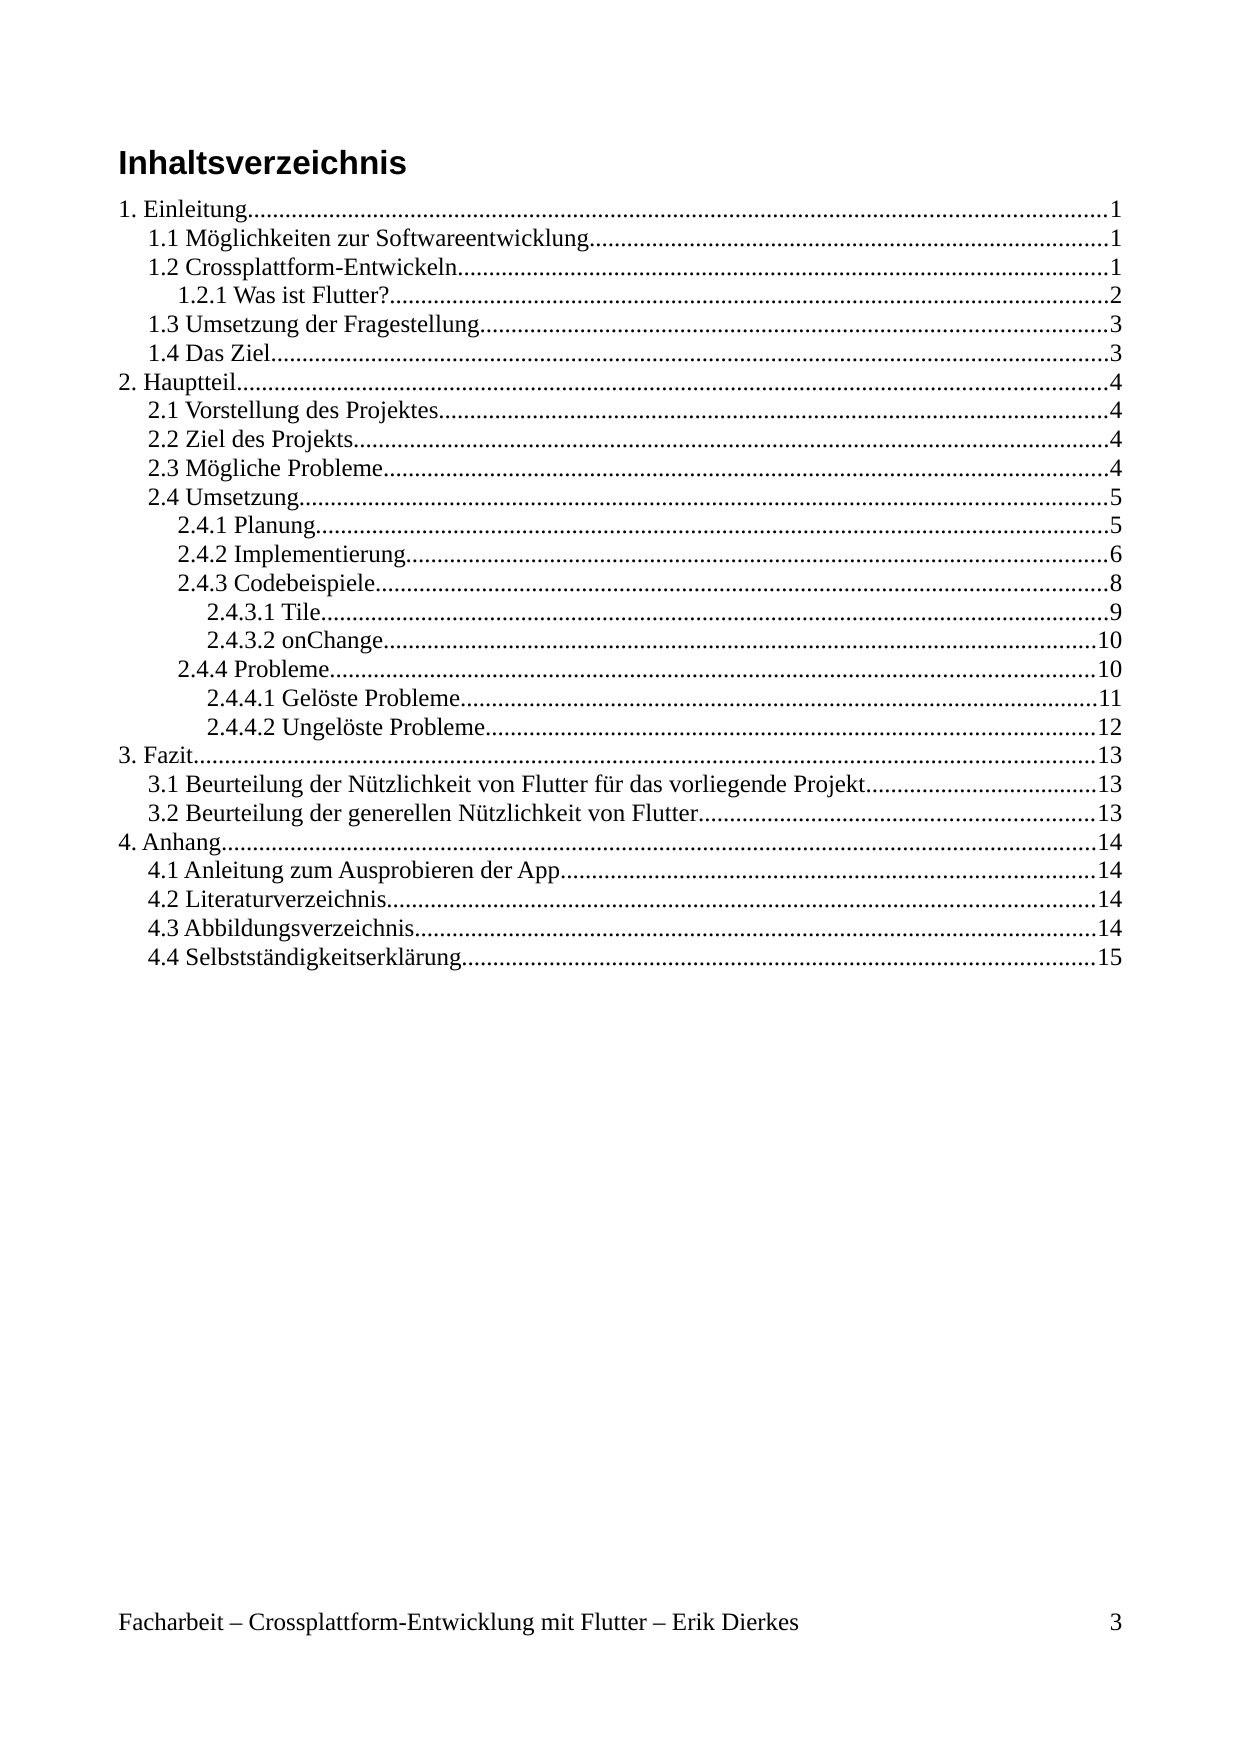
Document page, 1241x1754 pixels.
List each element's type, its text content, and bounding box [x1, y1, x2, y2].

text 2.4 Umsetzung 5 [148, 482, 1122, 510]
text 2.4.4.1 Gelöste Probleme 11 [207, 683, 1122, 712]
text 1.2.1 Was ist Flutter? 2 [177, 280, 1122, 309]
text 4.4 Selbstständigkeitserklärung 15 [148, 942, 1122, 970]
text 4.3 Abbildungsverzeichnis 14 [148, 913, 1122, 942]
text 4.1 Anleitung zum Ausprobieren der App 14 [148, 855, 1122, 884]
text 2.4.4 Probleme 10 [177, 654, 1122, 683]
text 2. Hauptteil 4 [118, 367, 1122, 395]
text 3.1 Beurteilung der Nützlichkeit von Flutter für das vorliegende Projekt 13 [148, 769, 1122, 798]
text 2.3 Mögliche Probleme 4 [148, 453, 1122, 482]
text 2.2 Ziel des Projekts 4 [148, 424, 1122, 453]
text 4.2 Literaturverzeichnis 14 [148, 884, 1122, 913]
text 1.4 Das Ziel 3 [148, 338, 1122, 367]
text 2.4.3.1 Tile 9 [207, 597, 1122, 625]
text 2.1 Vorstellung des Projektes 4 [148, 395, 1122, 424]
text 2.4.4.2 Ungelöste Probleme 12 [207, 712, 1122, 740]
text 3. Fazit 13 [118, 740, 1122, 769]
text 2.4.3 Codebeispiele 8 [177, 568, 1122, 597]
text 2.4.2 Implementierung 6 [177, 539, 1122, 568]
text 1.3 Umsetzung der Fragestellung 3 [148, 309, 1122, 338]
text 2.4.3.2 onChange 10 [207, 625, 1122, 654]
text 1.2 Crossplattform-Entwickeln 1 [148, 252, 1122, 280]
text 3.2 Beurteilung der generellen Nützlichkeit von Flutter 13 [148, 798, 1122, 827]
text 1.1 Möglichkeiten zur Softwareentwicklung 1 [148, 223, 1122, 252]
text 4. Anhang 14 [118, 827, 1122, 855]
subtitle Inhaltsverzeichnis [118, 143, 1122, 182]
text 2.4.1 Planung 5 [177, 510, 1122, 539]
text 1. Einleitung 1 [118, 194, 1122, 223]
